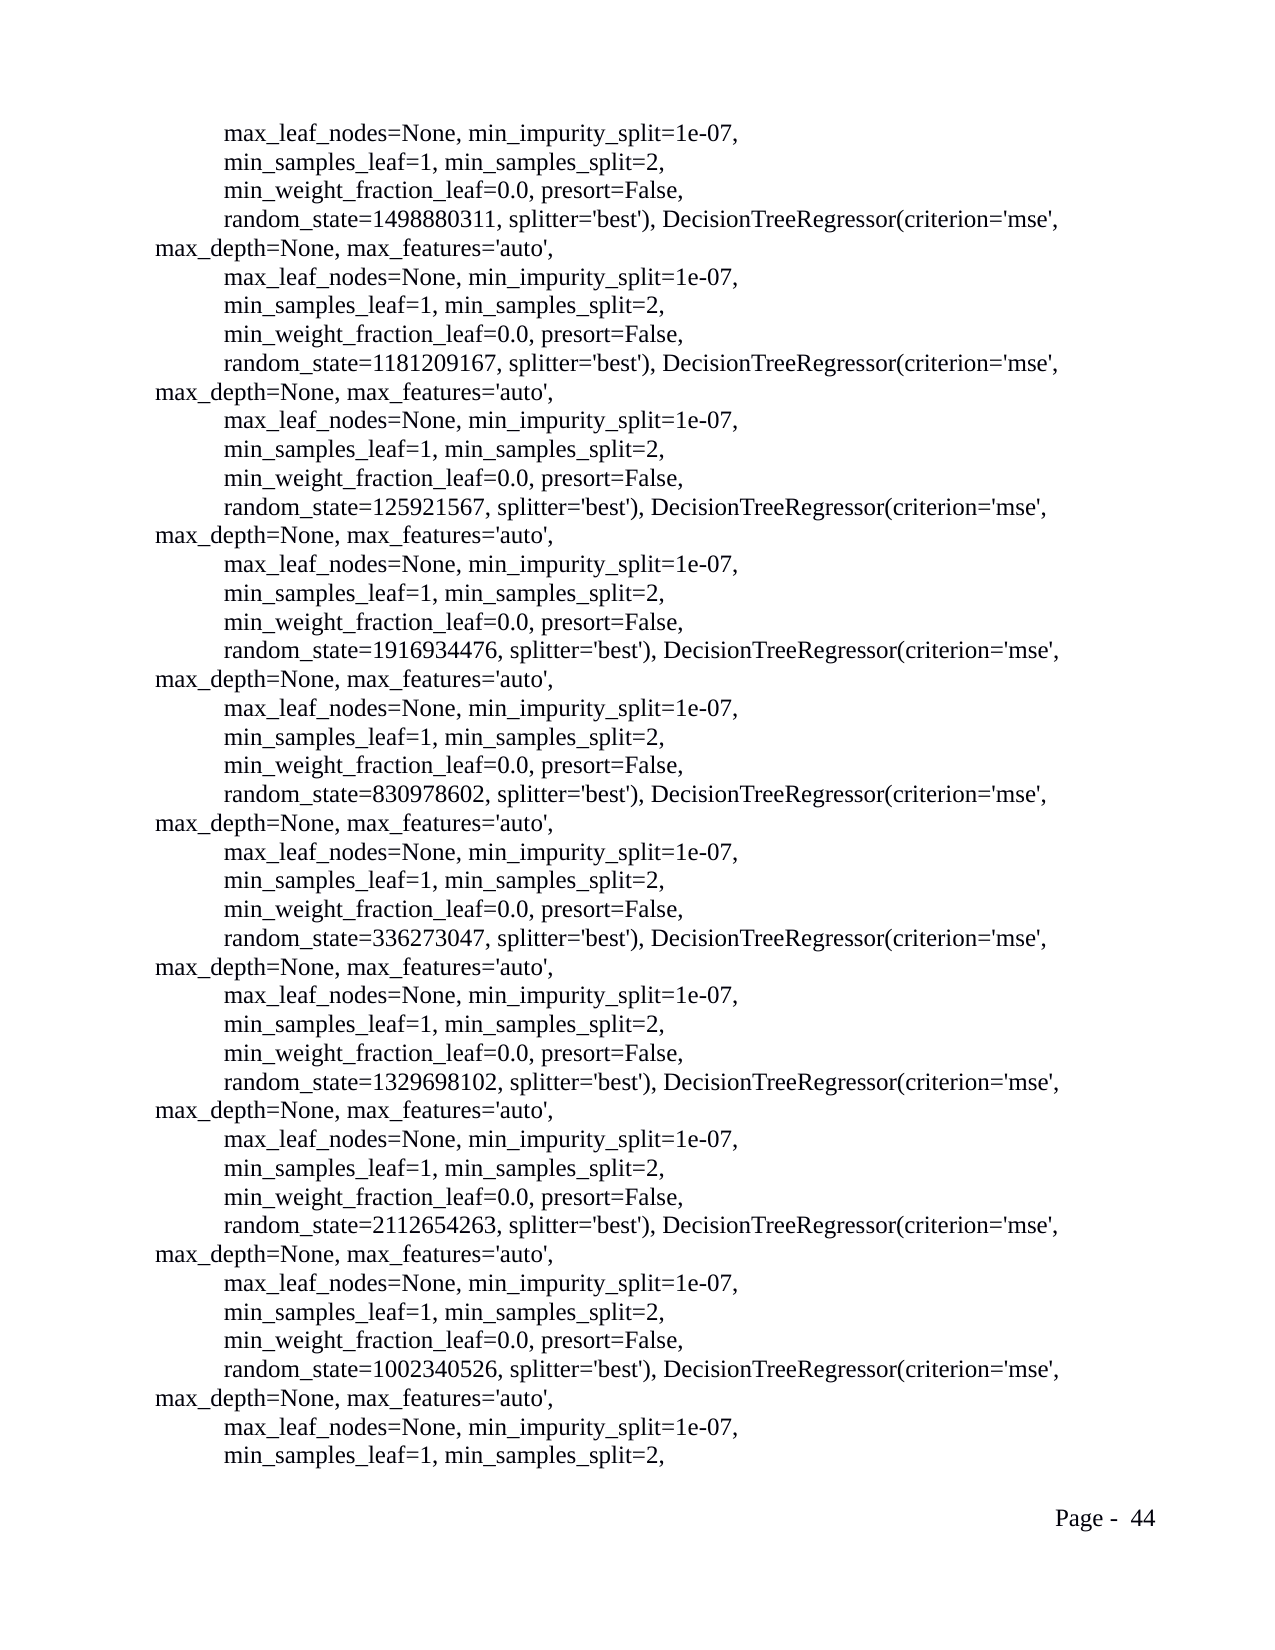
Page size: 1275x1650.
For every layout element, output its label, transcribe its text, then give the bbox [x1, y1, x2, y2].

text min_weight_fraction_leaf=0.0, presort=False, [155, 319, 1157, 348]
text random_state=1498880311, splitter='best'), DecisionTreeRegressor(criterion='mse', max_depth=None, max_features='auto', [155, 204, 1157, 262]
text max_leaf_nodes=None, min_impurity_split=1e-07, [155, 1268, 1157, 1297]
text random_state=830978602, splitter='best'), DecisionTreeRegressor(criterion='mse', max_depth=None, max_features='auto', [155, 779, 1157, 837]
text min_samples_leaf=1, min_samples_split=2, [155, 1009, 1157, 1038]
text max_leaf_nodes=None, min_impurity_split=1e-07, [155, 693, 1157, 722]
text random_state=125921567, splitter='best'), DecisionTreeRegressor(criterion='mse', max_depth=None, max_features='auto', [155, 492, 1157, 549]
text max_leaf_nodes=None, min_impurity_split=1e-07, [155, 981, 1157, 1009]
text min_samples_leaf=1, min_samples_split=2, [155, 722, 1157, 751]
text max_leaf_nodes=None, min_impurity_split=1e-07, [155, 837, 1157, 866]
text min_weight_fraction_leaf=0.0, presort=False, [155, 1182, 1157, 1211]
text min_weight_fraction_leaf=0.0, presort=False, [155, 176, 1157, 204]
text max_leaf_nodes=None, min_impurity_split=1e-07, [155, 406, 1157, 434]
text random_state=1002340526, splitter='best'), DecisionTreeRegressor(criterion='mse', max_depth=None, max_features='auto', [155, 1354, 1157, 1412]
text min_samples_leaf=1, min_samples_split=2, [155, 866, 1157, 894]
text min_samples_leaf=1, min_samples_split=2, [155, 1297, 1157, 1326]
text min_samples_leaf=1, min_samples_split=2, [155, 1153, 1157, 1182]
text min_weight_fraction_leaf=0.0, presort=False, [155, 463, 1157, 492]
text random_state=1916934476, splitter='best'), DecisionTreeRegressor(criterion='mse', max_depth=None, max_features='auto', [155, 636, 1157, 693]
text min_samples_leaf=1, min_samples_split=2, [155, 291, 1157, 319]
text random_state=2112654263, splitter='best'), DecisionTreeRegressor(criterion='mse', max_depth=None, max_features='auto', [155, 1211, 1157, 1268]
text min_weight_fraction_leaf=0.0, presort=False, [155, 751, 1157, 779]
text max_leaf_nodes=None, min_impurity_split=1e-07, [155, 262, 1157, 291]
text max_leaf_nodes=None, min_impurity_split=1e-07, [155, 1412, 1157, 1441]
text max_leaf_nodes=None, min_impurity_split=1e-07, [155, 549, 1157, 578]
text max_leaf_nodes=None, min_impurity_split=1e-07, [155, 1124, 1157, 1153]
text random_state=336273047, splitter='best'), DecisionTreeRegressor(criterion='mse', max_depth=None, max_features='auto', [155, 923, 1157, 981]
text min_samples_leaf=1, min_samples_split=2, [155, 147, 1157, 176]
text random_state=1181209167, splitter='best'), DecisionTreeRegressor(criterion='mse', max_depth=None, max_features='auto', [155, 348, 1157, 406]
text min_weight_fraction_leaf=0.0, presort=False, [155, 1038, 1157, 1067]
text random_state=1329698102, splitter='best'), DecisionTreeRegressor(criterion='mse', max_depth=None, max_features='auto', [155, 1067, 1157, 1124]
text min_weight_fraction_leaf=0.0, presort=False, [155, 1326, 1157, 1354]
text min_samples_leaf=1, min_samples_split=2, [155, 578, 1157, 607]
text min_samples_leaf=1, min_samples_split=2, [155, 1441, 1157, 1469]
text max_leaf_nodes=None, min_impurity_split=1e-07, [155, 118, 1157, 147]
text min_weight_fraction_leaf=0.0, presort=False, [155, 607, 1157, 636]
text min_weight_fraction_leaf=0.0, presort=False, [155, 894, 1157, 923]
text min_samples_leaf=1, min_samples_split=2, [155, 434, 1157, 463]
